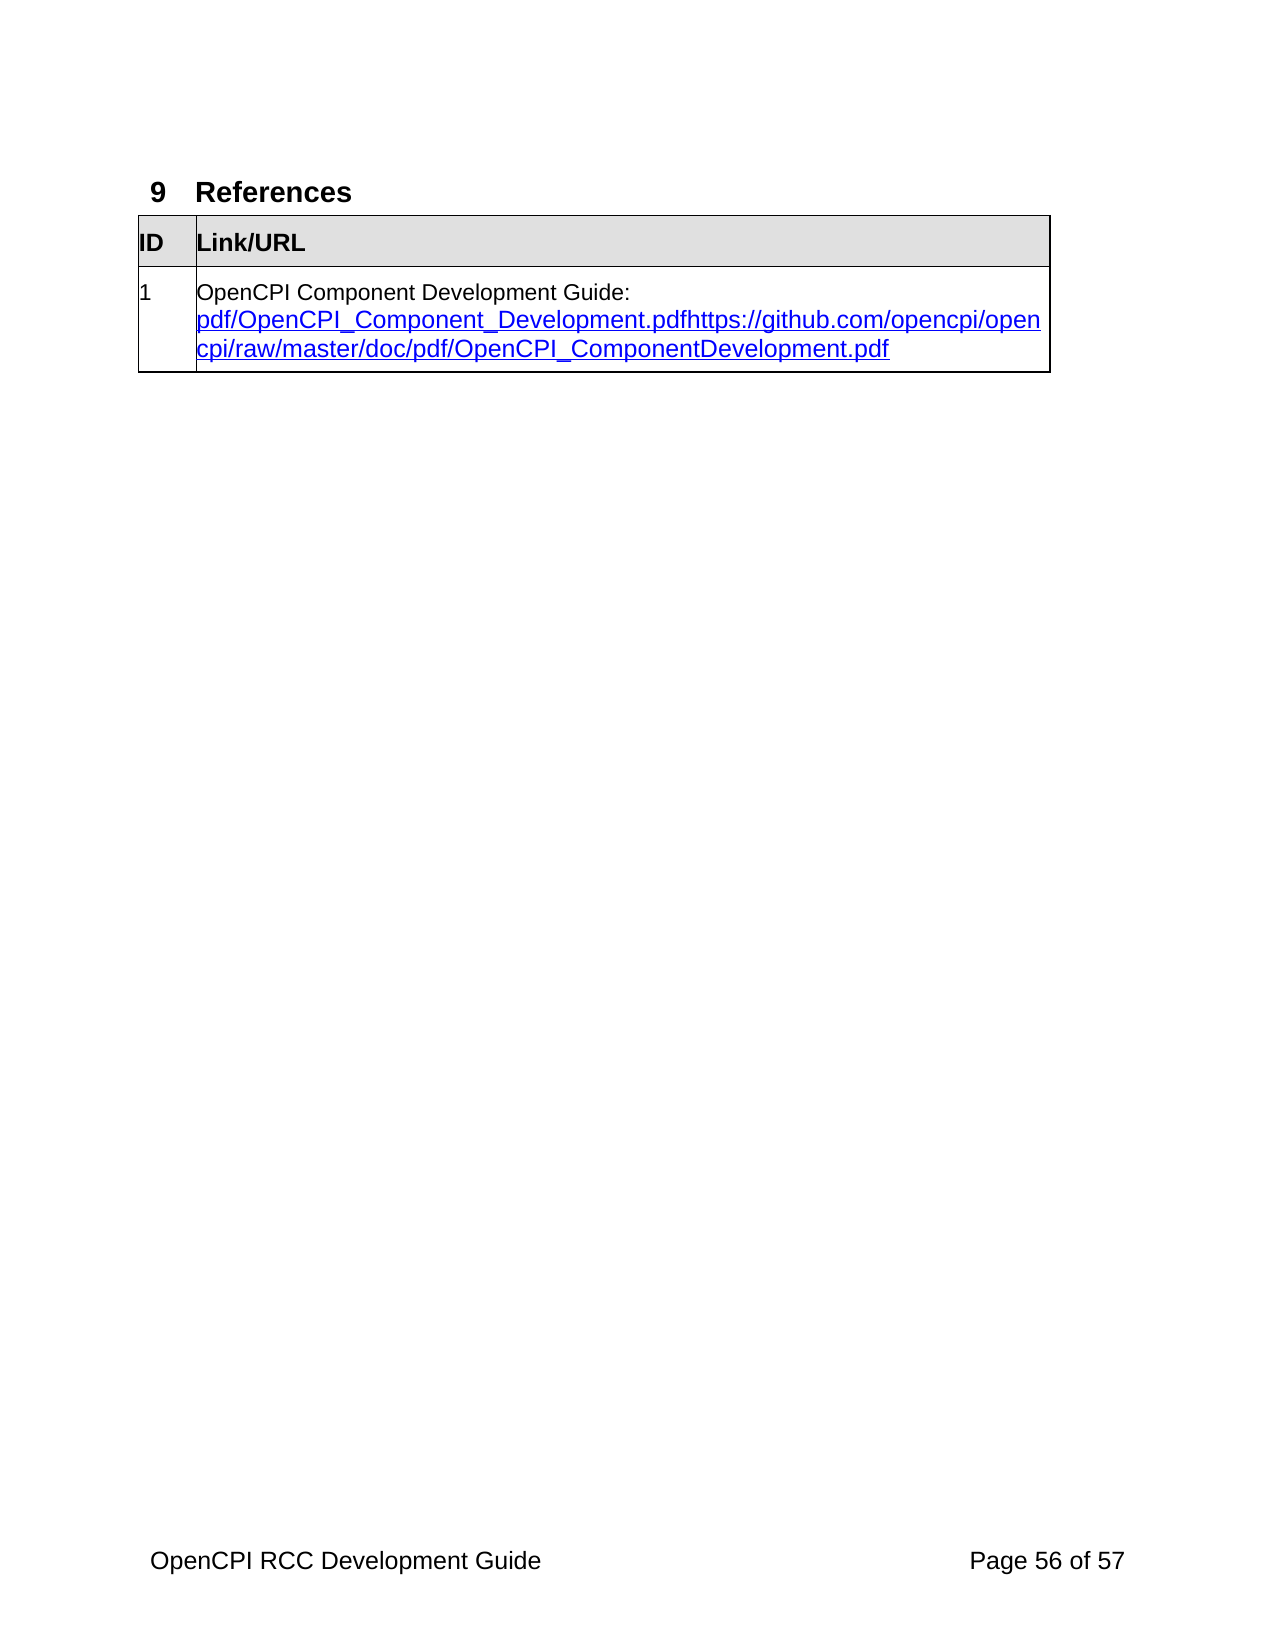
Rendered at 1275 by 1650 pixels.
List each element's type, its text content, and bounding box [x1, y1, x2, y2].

subtitle References [150, 175, 1125, 208]
table_header ID [139, 216, 196, 266]
table_cell OpenCPI Component Development Guide: pdf/OpenCPI_Component_Development.pdfhttps://github.com/opencpi/opencpi/raw/master/doc/pdf/OpenCPI_ComponentDevelopment.pdf [197, 267, 1049, 371]
table_header Link/URL [197, 216, 1049, 266]
table_cell 1 [139, 267, 196, 371]
